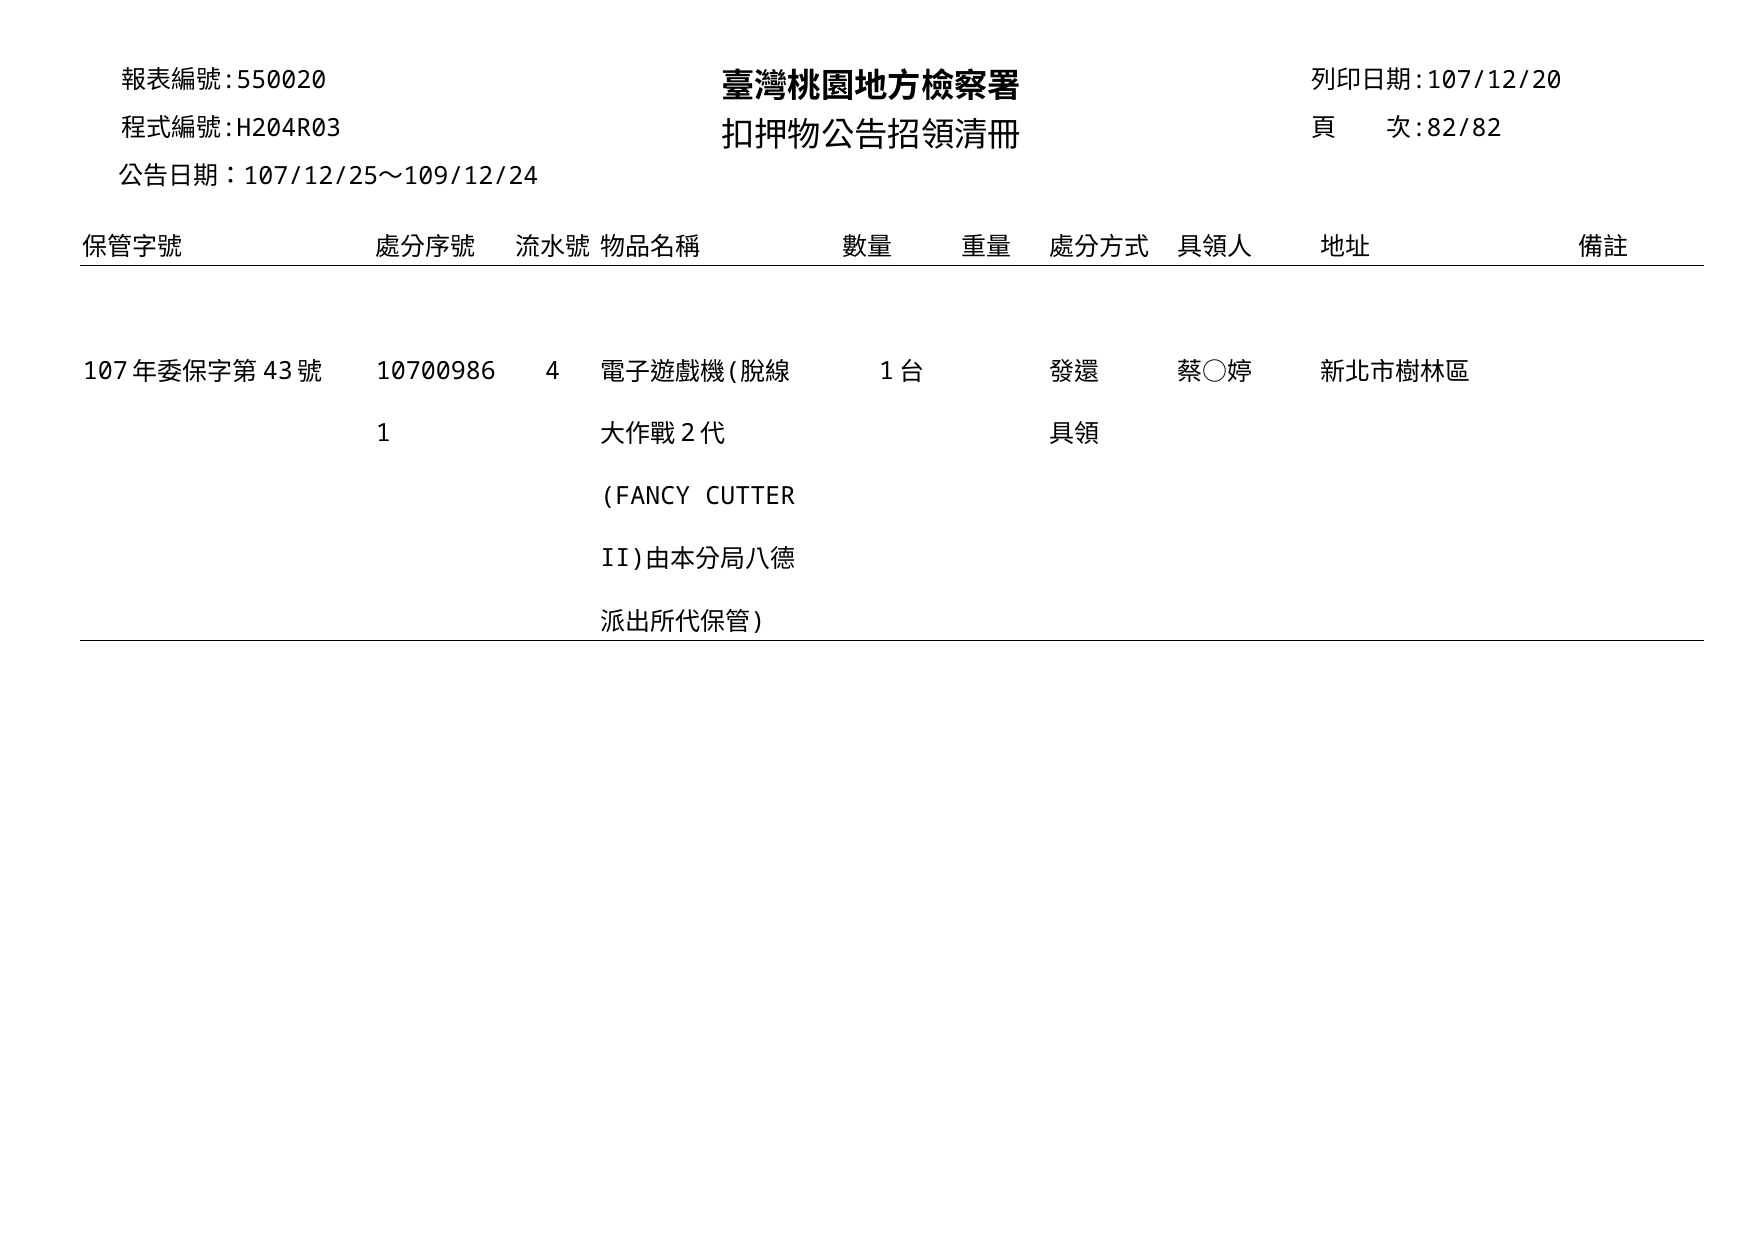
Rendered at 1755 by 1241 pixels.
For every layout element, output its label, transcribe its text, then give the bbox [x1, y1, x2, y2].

table_header 處分方式 [1046, 203, 1175, 265]
table_header 處分序號 [373, 203, 507, 265]
table_cell 發還 具領 [1046, 266, 1175, 640]
table_cell 新北市樹林區 [1317, 266, 1575, 640]
table_cell 107009861 [373, 266, 507, 640]
table_cell 1台 [808, 266, 927, 640]
table_header 物品名稱 [597, 203, 807, 265]
table_header 地址 [1317, 203, 1575, 265]
table_cell 電子遊戲機(脫線大作戰2代(FANCY CUTTER II)由本分局八德派出所代保管) [597, 266, 807, 640]
table_cell [1575, 266, 1704, 640]
table_cell 4 [507, 266, 597, 640]
table_cell 蔡○婷 [1175, 266, 1317, 640]
table_header 數量 [808, 203, 927, 265]
table_cell 107年委保字第43號 [80, 266, 373, 640]
table_header 重量 [927, 203, 1046, 265]
table_header 具領人 [1175, 203, 1317, 265]
table_header 保管字號 [80, 203, 373, 265]
table_header 備註 [1575, 203, 1704, 265]
table_cell [927, 266, 1046, 640]
table_header 流水號 [507, 203, 597, 265]
